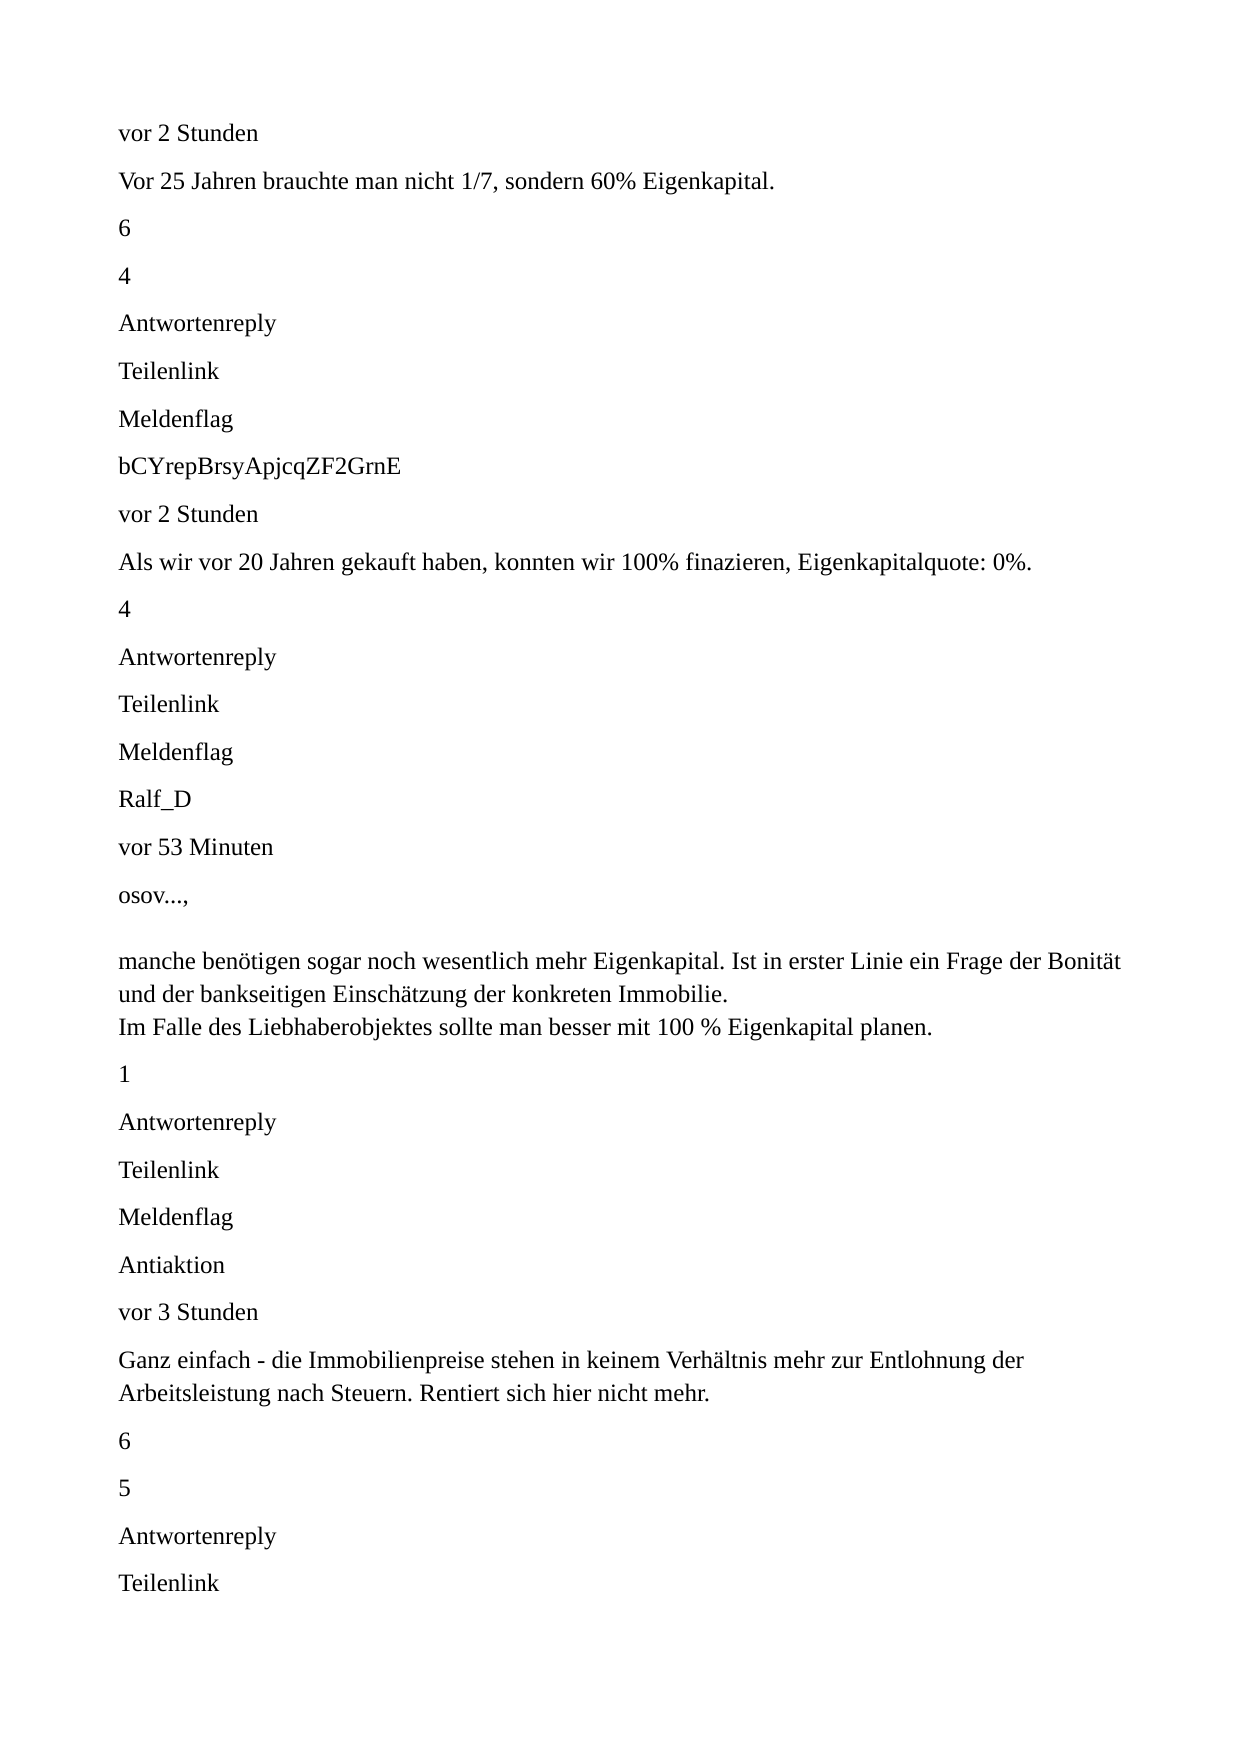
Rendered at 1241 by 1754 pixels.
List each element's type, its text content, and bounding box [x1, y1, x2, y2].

text bCYrepBrsyApjcqZF2GrnE [118, 451, 1122, 480]
text vor 3 Stunden [118, 1297, 1122, 1326]
text vor 2 Stunden [118, 499, 1122, 528]
text Meldenflag [118, 737, 1122, 766]
text 1 [118, 1059, 1122, 1088]
text 6 [118, 1426, 1122, 1454]
text Antiaktion [118, 1250, 1122, 1279]
text vor 2 Stunden [118, 118, 1122, 147]
text Teilenlink [118, 689, 1122, 718]
text Teilenlink [118, 1568, 1122, 1597]
text Ganz einfach - die Immobilienpreise stehen in keinem Verhältnis mehr zur Entlohnung der Arbeitsleistung nach Steuern. Rentiert sich hier nicht mehr. [118, 1345, 1122, 1407]
text Vor 25 Jahren brauchte man nicht 1/7, sondern 60% Eigenkapital. [118, 166, 1122, 194]
text Antwortenreply [118, 1521, 1122, 1550]
text vor 53 Minuten [118, 832, 1122, 861]
text 5 [118, 1473, 1122, 1502]
text Meldenflag [118, 404, 1122, 432]
text Teilenlink [118, 356, 1122, 385]
text Antwortenreply [118, 308, 1122, 337]
text osov..., manche benötigen sogar noch wesentlich mehr Eigenkapital. Ist in erster Linie ein Frage der Bonität und der bankseitigen Einschätzung der konkreten Immobilie. Im Falle des Liebhaberobjektes sollte man besser mit 100 % Eigenkapital planen. [118, 880, 1122, 1041]
text 4 [118, 261, 1122, 290]
text Teilenlink [118, 1155, 1122, 1183]
text Als wir vor 20 Jahren gekauft haben, konnten wir 100% finazieren, Eigenkapitalquote: 0%. [118, 547, 1122, 575]
text Antwortenreply [118, 642, 1122, 671]
text Meldenflag [118, 1202, 1122, 1231]
text Antwortenreply [118, 1107, 1122, 1136]
text Ralf_D [118, 784, 1122, 813]
text 6 [118, 213, 1122, 242]
text 4 [118, 594, 1122, 623]
